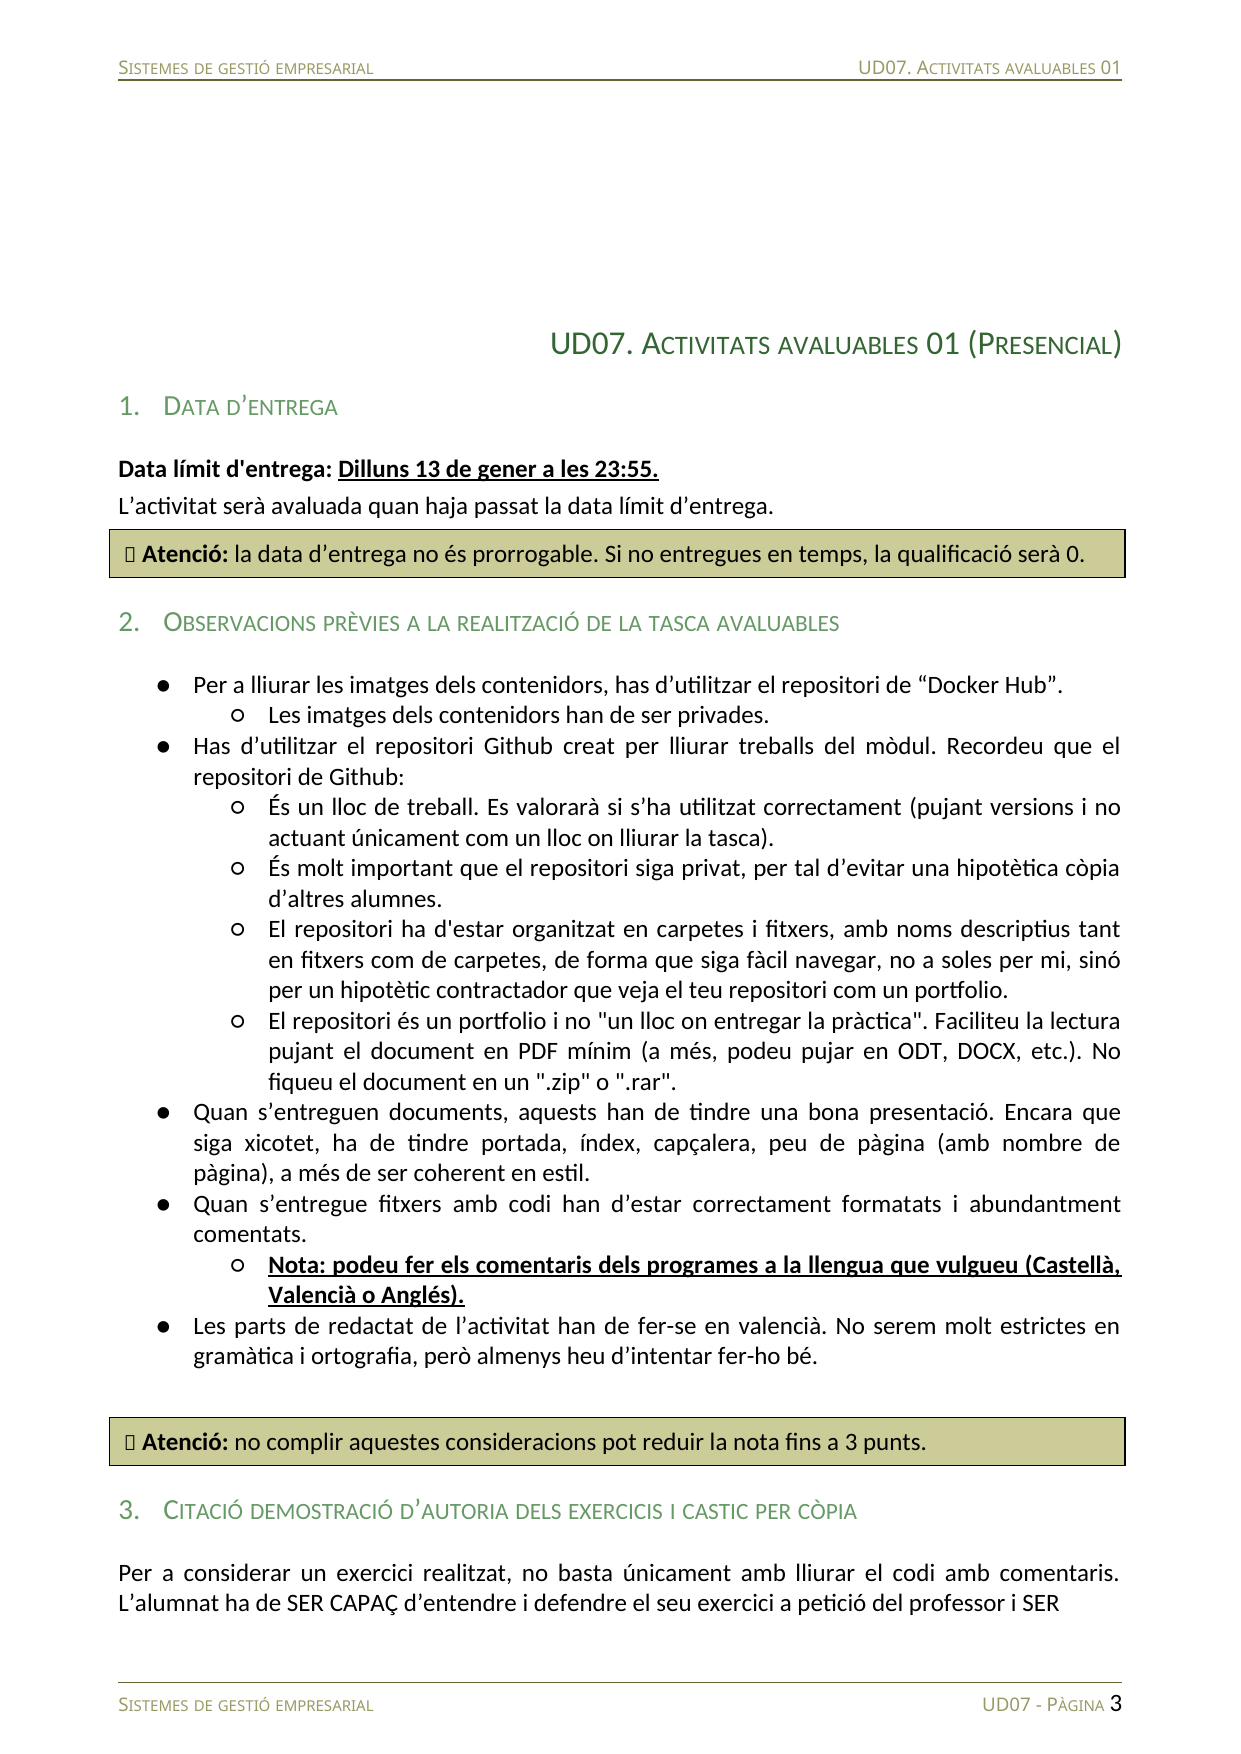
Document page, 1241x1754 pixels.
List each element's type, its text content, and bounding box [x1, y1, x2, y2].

list Per a lliurar les imatges dels contenidors, has d’utilitzar el repositori de “Docker Hub”. [156, 669, 1122, 699]
list El repositori ha d'estar organitzat en carpetes i fitxers, amb noms descriptius tant en fitxers com de carpetes, de forma que siga fàcil navegar, no a soles per mi, sinó per un hipotètic contractador que veja el teu repositori com un portfolio. [231, 913, 1122, 1005]
text L’activitat serà avaluada quan haja passat la data límit d’entrega. [118, 490, 1122, 520]
text Per a considerar un exercici realitzat, no basta únicament amb lliurar el codi amb comentaris. L’alumnat ha de SER CAPAÇ d’entendre i defendre el seu exercici a petició del professor i SER [118, 1557, 1122, 1618]
text ❕ Atenció: no complir aquestes consideracions pot reduir la nota fins a 3 punts. [110, 1418, 1124, 1465]
list El repositori és un portfolio i no "un lloc on entregar la pràctica". Faciliteu la lectura pujant el document en PDF mínim (a més, podeu pujar en ODT, DOCX, etc.). No fiqueu el document en un ".zip" o ".rar". [231, 1005, 1122, 1096]
text Data límit d'entrega: Dilluns 13 de gener a les 23:55. [118, 453, 1122, 483]
list És un lloc de treball. Es valorarà si s’ha utilitzat correctament (pujant versions i no actuant únicament com un lloc on lliurar la tasca). [231, 791, 1122, 852]
list Les imatges dels contenidors han de ser privades. [231, 699, 1122, 730]
list Les parts de redactat de l’activitat han de fer-se en valencià. No serem molt estrictes en gramàtica i ortografia, però almenys heu d’intentar fer-ho bé. [156, 1310, 1122, 1371]
text ❕ Atenció: la data d’entrega no és prorrogable. Si no entregues en temps, la qualificació serà 0. [110, 530, 1124, 577]
subtitle Observacions prèvies a la realització de la tasca avaluables [118, 603, 1122, 639]
subtitle Citació demostració d’autoria dels exercicis i castic per còpia [118, 1491, 1122, 1527]
subtitle Data d’entrega [118, 387, 1122, 423]
list És molt important que el repositori siga privat, per tal d’evitar una hipotètica còpia d’altres alumnes. [231, 852, 1122, 913]
text UD07. Activitats avaluables 01 (Presencial) [118, 322, 1122, 362]
list Has d’utilitzar el repositori Github creat per lliurar treballs del mòdul. Recordeu que el repositori de Github: [156, 730, 1122, 791]
list Quan s’entregue fitxers amb codi han d’estar correctament formatats i abundantment comentats. [156, 1188, 1122, 1249]
list Nota: podeu fer els comentaris dels programes a la llengua que vulgueu (Castellà, Valencià o Anglés). [231, 1249, 1122, 1310]
list Quan s’entreguen documents, aquests han de tindre una bona presentació. Encara que siga xicotet, ha de tindre portada, índex, capçalera, peu de pàgina (amb nombre de pàgina), a més de ser coherent en estil. [156, 1096, 1122, 1188]
